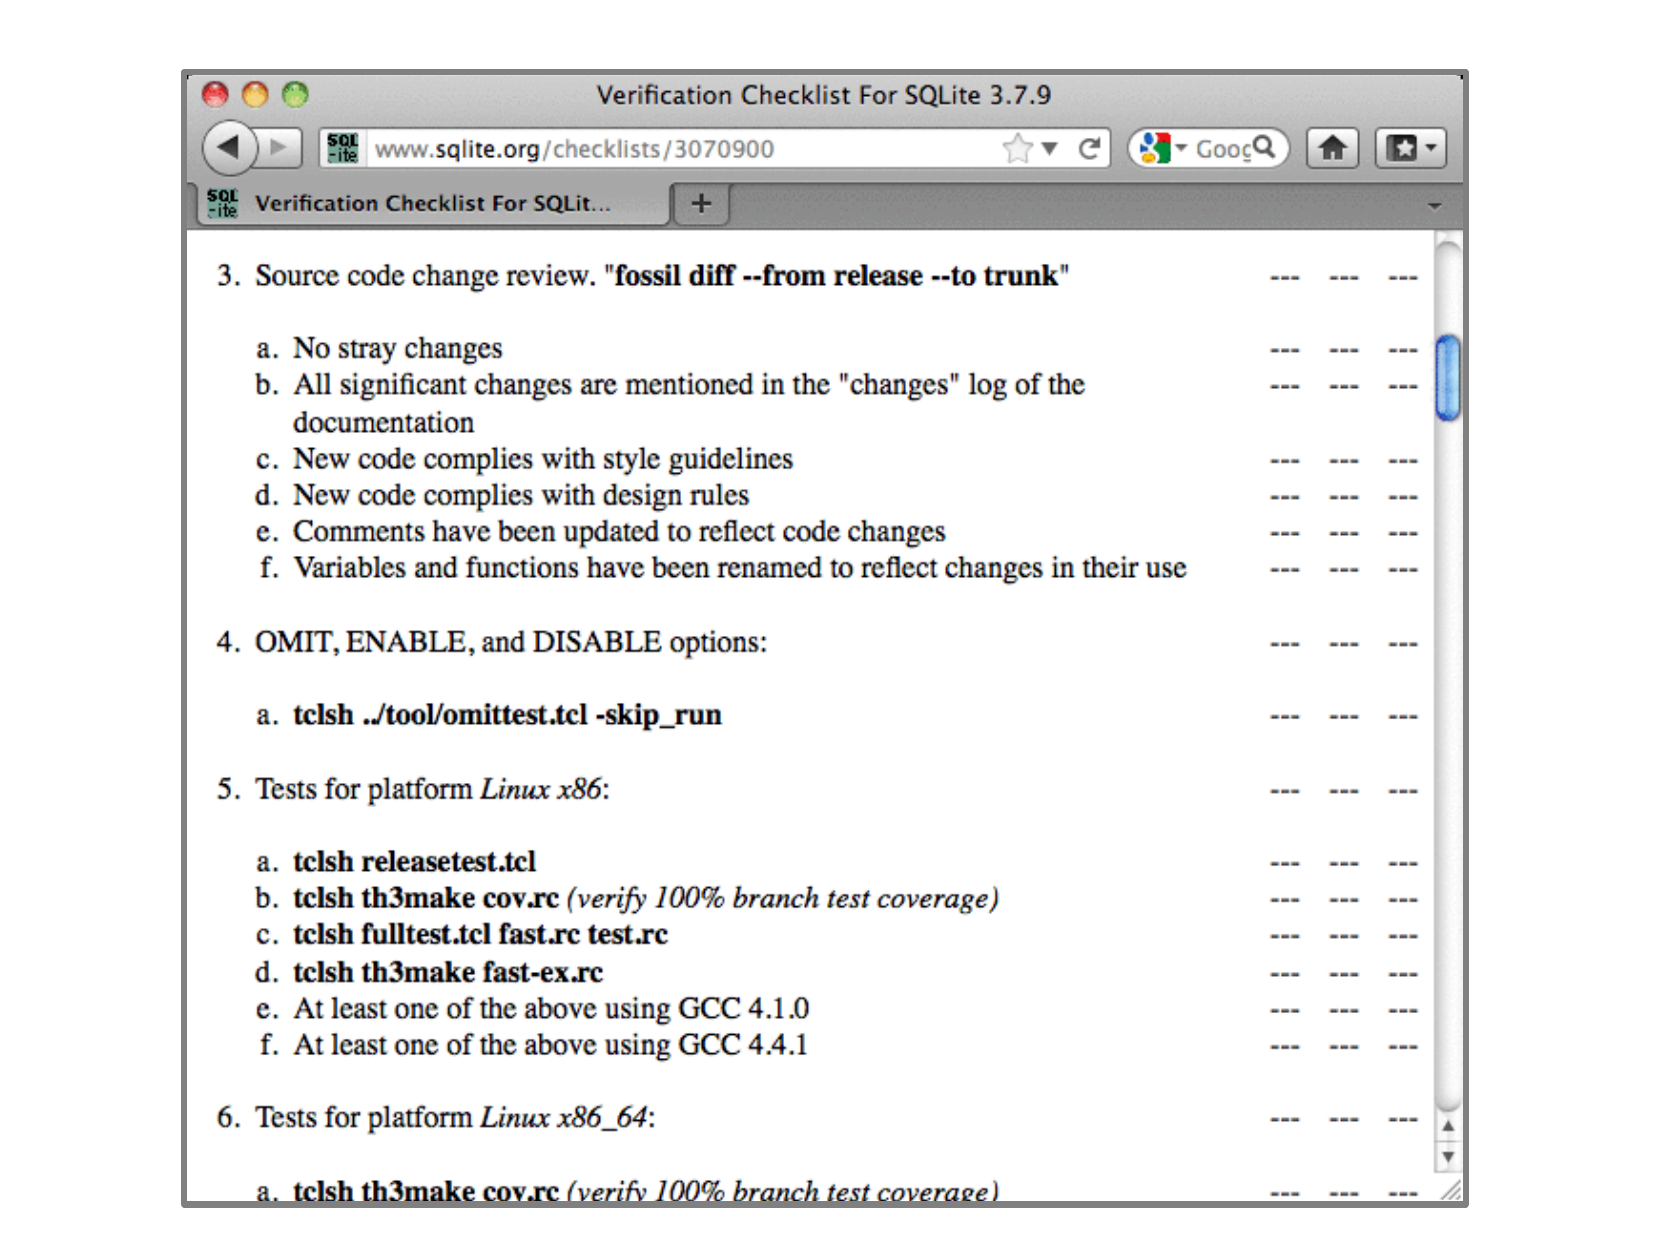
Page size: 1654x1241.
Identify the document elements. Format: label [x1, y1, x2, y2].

picture [187, 75, 1463, 1202]
